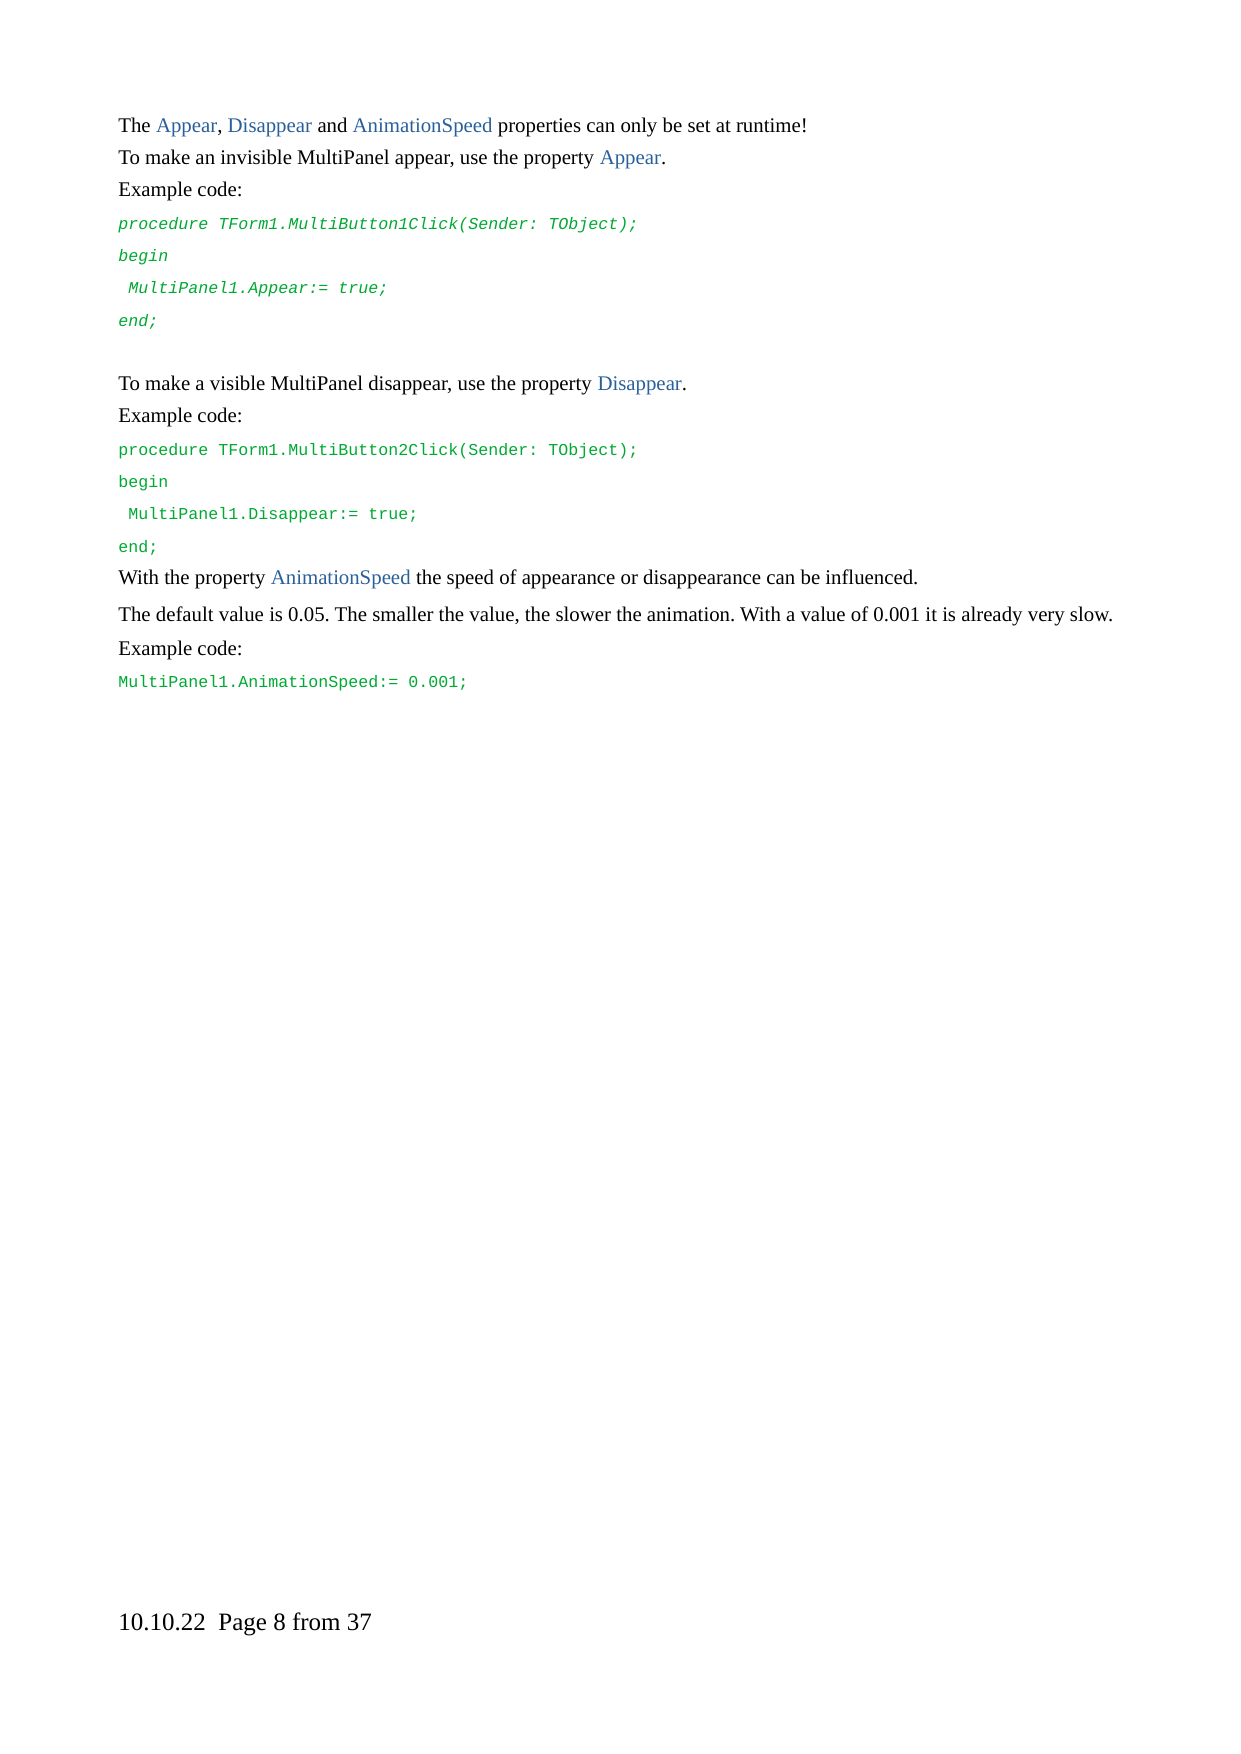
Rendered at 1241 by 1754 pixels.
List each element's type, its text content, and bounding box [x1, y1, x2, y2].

text procedure TForm1.MultiButton2Click(Sender: TObject); [118, 441, 1122, 459]
text procedure TForm1.MultiButton1Click(Sender: TObject); [118, 215, 1122, 233]
text end; [118, 538, 1122, 556]
text The default value is 0.05. The smaller the value, the slower the animation. With a value of 0.001 it is already very slow. [118, 602, 1122, 626]
text end; [118, 312, 1122, 329]
text To make an invisible MultiPanel appear, use the property Appear. [118, 150, 1122, 168]
text Example code: [118, 641, 1122, 658]
text begin [118, 247, 1122, 265]
text MultiPanel1.AnimationSpeed:= 0.001; [118, 673, 1122, 691]
text Example code: [118, 183, 1122, 200]
text begin [118, 473, 1122, 491]
text With the property AnimationSpeed the speed of appearance or disappearance can be influenced. [118, 570, 1122, 588]
text Example code: [118, 409, 1122, 426]
text The Appear, Disappear and AnimationSpeed properties can only be set at runtime! [118, 118, 1122, 136]
text To make a visible MultiPanel disappear, use the property Disappear. [118, 376, 1122, 394]
text MultiPanel1.Disappear:= true; [118, 506, 1122, 523]
text MultiPanel1.Appear:= true; [118, 279, 1122, 297]
